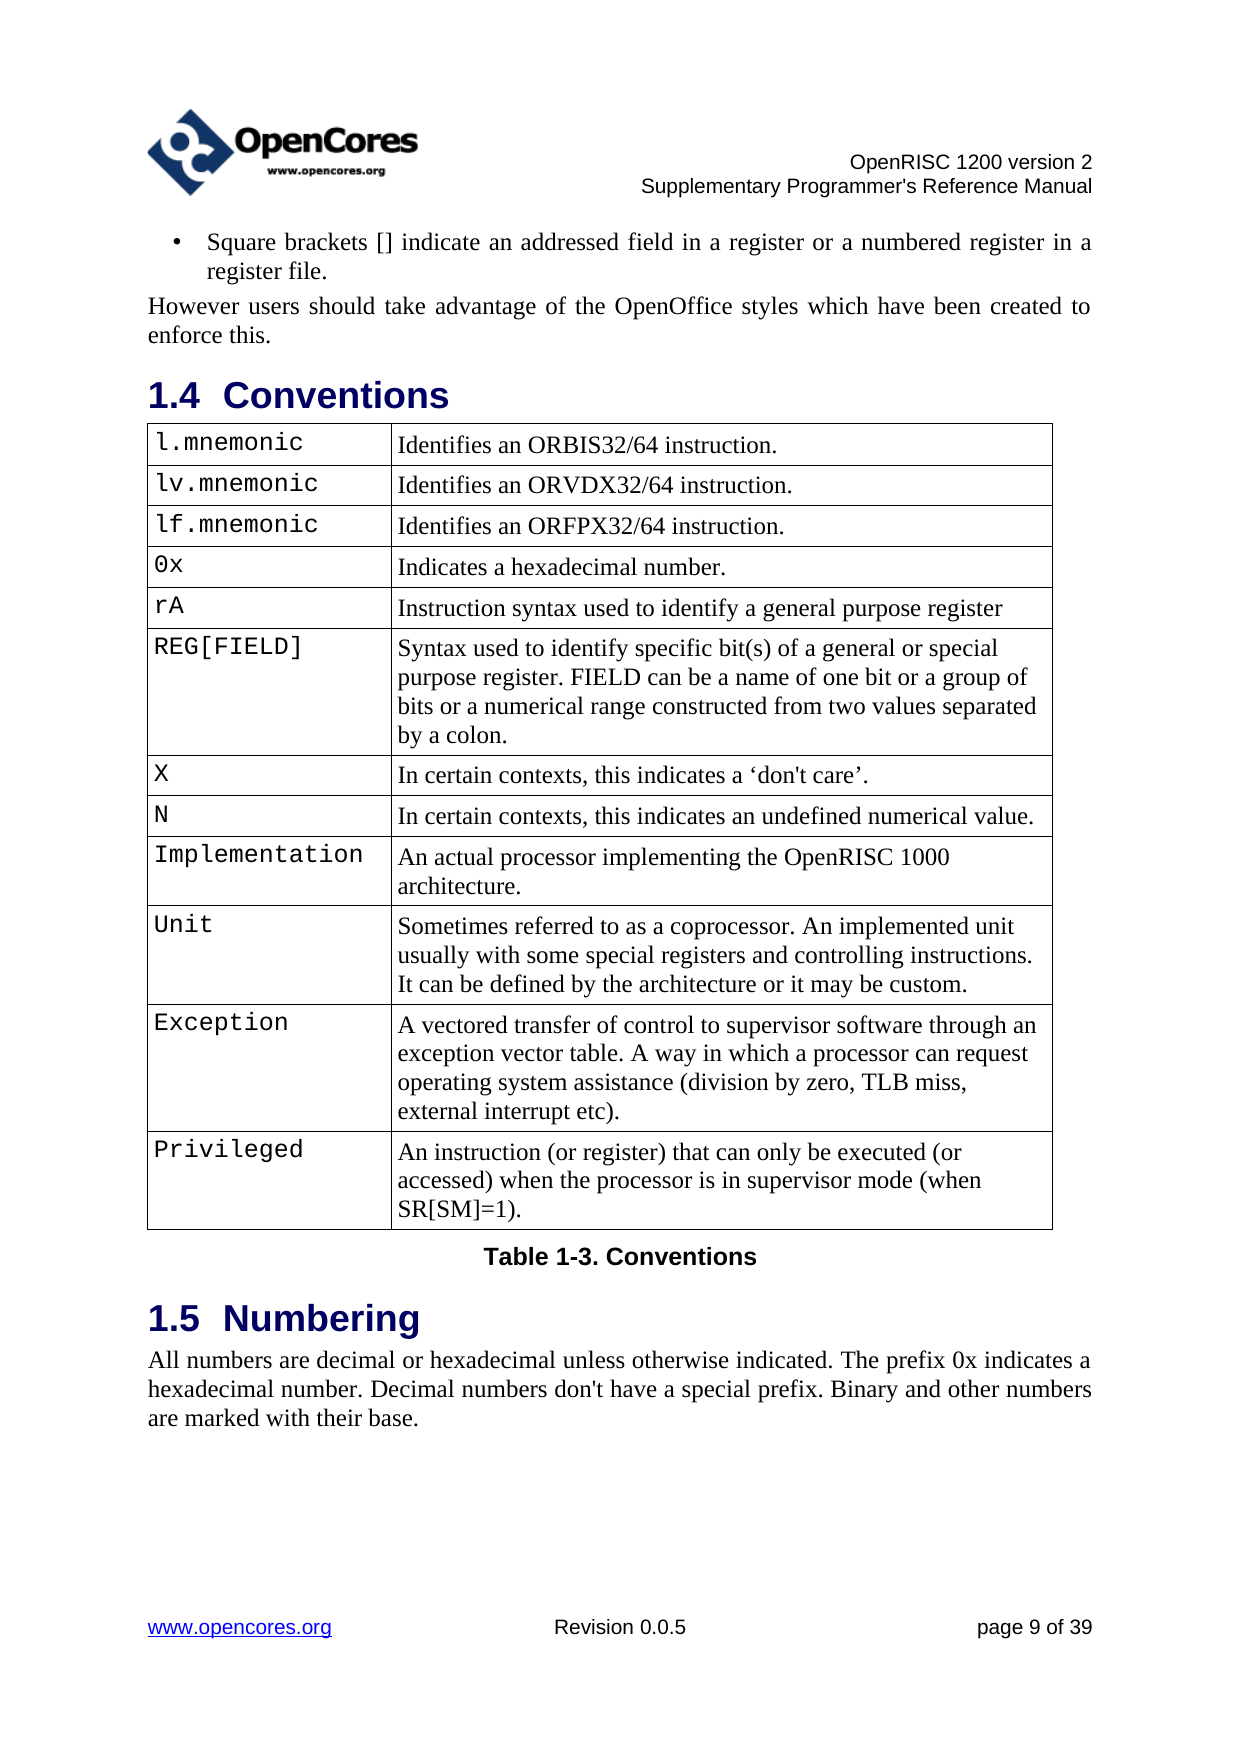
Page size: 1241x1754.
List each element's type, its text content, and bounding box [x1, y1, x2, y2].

table_cell Privileged [148, 1132, 391, 1229]
table_cell In certain contexts, this indicates an undefined numerical value. [392, 796, 1052, 836]
table_cell Indicates a hexadecimal number. [392, 547, 1052, 587]
table_cell In certain contexts, this indicates a ‘don't care’. [392, 756, 1052, 795]
table_cell Unit [148, 906, 391, 1004]
table_cell rA [148, 588, 391, 627]
table_cell lv.mnemonic [148, 466, 391, 505]
table_cell Instruction syntax used to identify a general purpose register [392, 588, 1052, 627]
picture [147, 109, 418, 196]
table_header Identifies an ORBIS32/64 instruction. [392, 424, 1052, 464]
table_cell Identifies an ORFPX32/64 instruction. [392, 506, 1052, 546]
subtitle Conventions [148, 373, 1093, 417]
table_cell Sometimes referred to as a coprocessor. An implemented unit usually with some special registers and controlling instructions. It can be defined by the architecture or it may be custom. [392, 906, 1052, 1004]
text All numbers are decimal or hexadecimal unless otherwise indicated. The prefix 0x indicates a hexadecimal number. Decimal numbers don't have a special prefix. Binary and other numbers are marked with their base. [148, 1346, 1093, 1432]
table_cell Exception [148, 1005, 391, 1131]
table_cell Syntax used to identify specific bit(s) of a general or special purpose register. FIELD can be a name of one bit or a group of bits or a numerical range constructed from two values separated by a colon. [392, 629, 1052, 754]
table_header l.mnemonic [148, 424, 391, 464]
list However users should take advantage of the OpenOffice styles which have been created to enforce this. [148, 291, 1093, 348]
table_cell An instruction (or register) that can only be executed (or accessed) when the processor is in supervisor mode (when SR[SM]=1). [392, 1132, 1052, 1229]
table_cell X [148, 756, 391, 795]
list Square brackets [] indicate an addressed field in a register or a numbered register in a register file. [177, 227, 1093, 285]
subtitle Numbering [148, 1296, 1093, 1339]
table_cell N [148, 796, 391, 836]
table_cell A vectored transfer of control to supervisor software through an exception vector table. A way in which a processor can request operating system assistance (division by zero, TLB miss, external interrupt etc). [392, 1005, 1052, 1131]
table_cell An actual processor implementing the OpenRISC 1000 architecture. [392, 837, 1052, 905]
table_cell Implementation [148, 837, 391, 905]
table_cell lf.mnemonic [148, 506, 391, 546]
table_cell Identifies an ORVDX32/64 instruction. [392, 466, 1052, 505]
table_cell 0x [148, 547, 391, 587]
text Table 1‑3. Conventions [148, 1242, 1093, 1271]
table_cell REG[FIELD] [148, 629, 391, 754]
